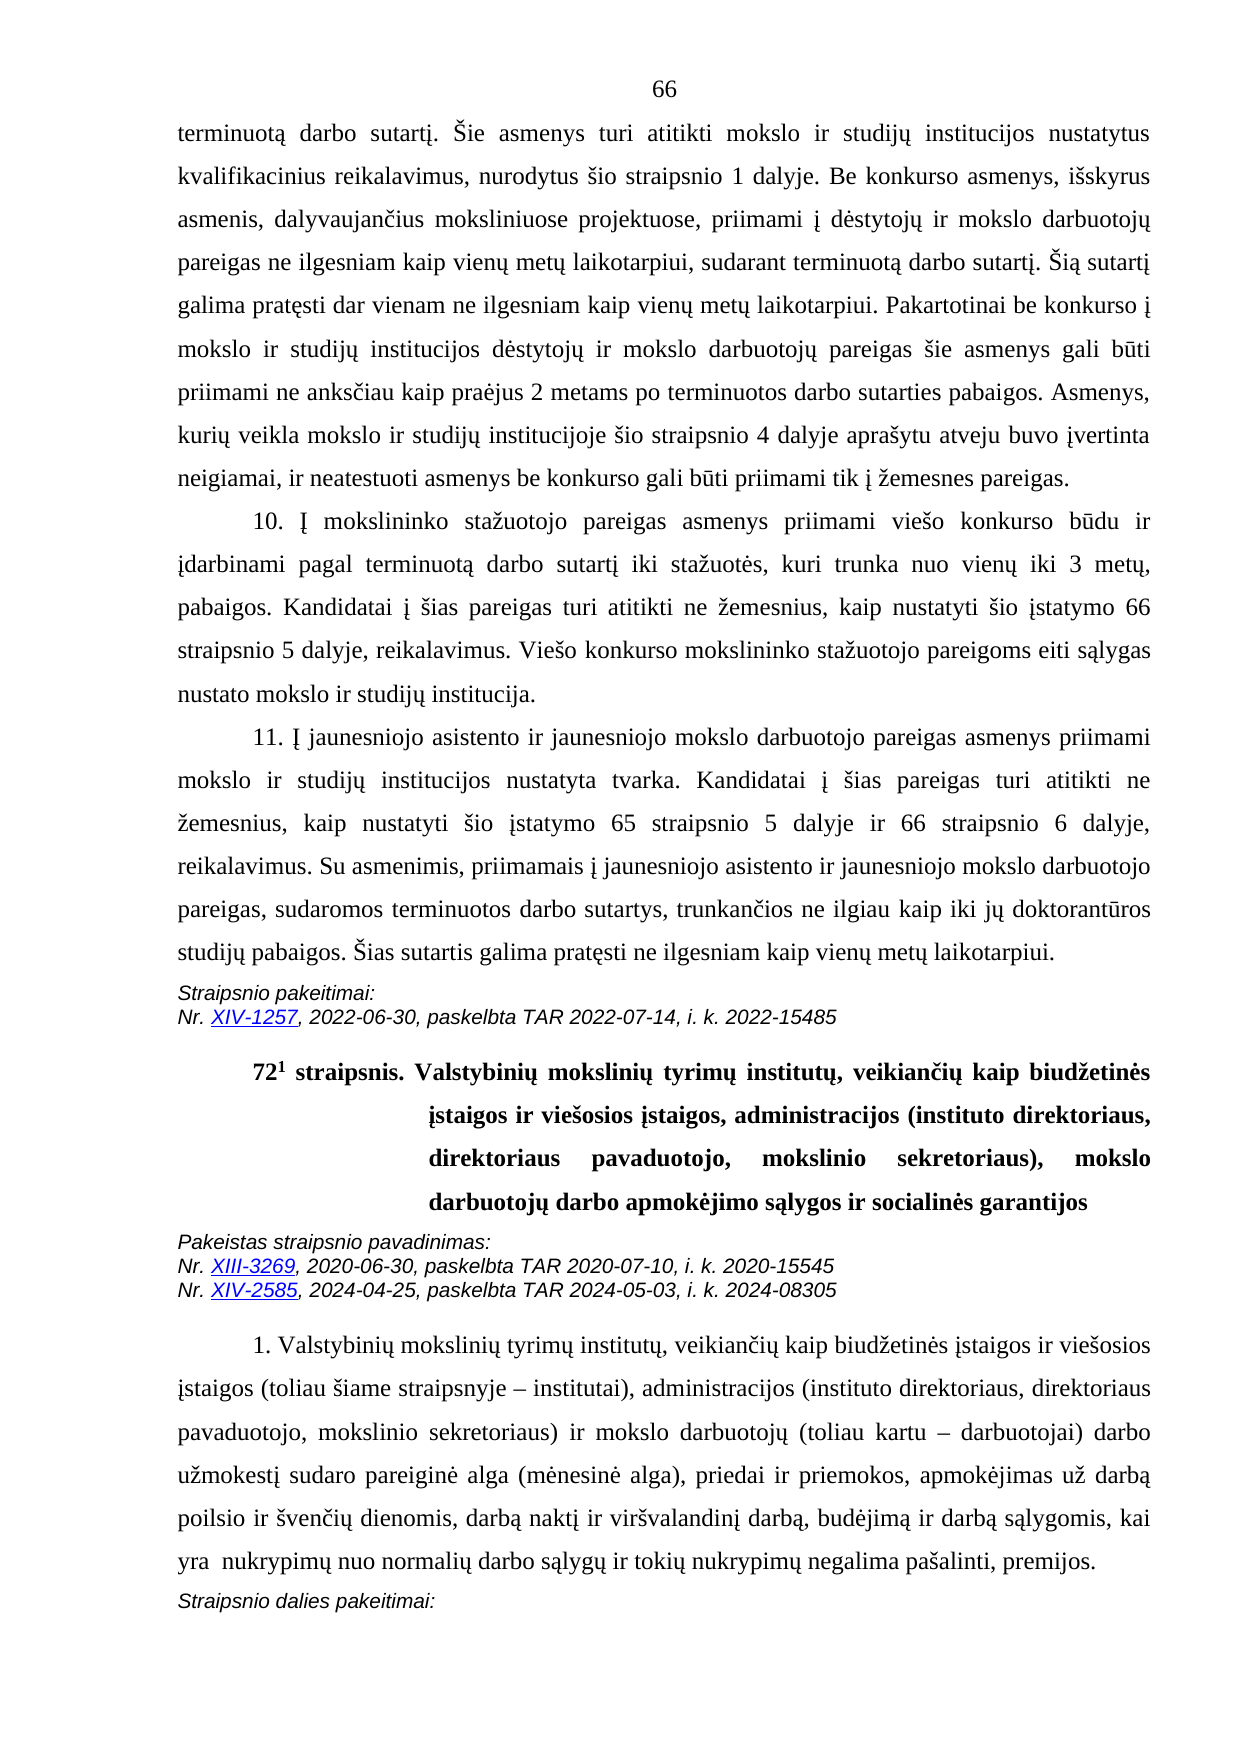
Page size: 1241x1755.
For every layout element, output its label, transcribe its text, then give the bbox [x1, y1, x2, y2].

text 11. Į jaunesniojo asistento ir jaunesniojo mokslo darbuotojo pareigas asmenys priimami mokslo ir studijų institucijos nustatyta tvarka. Kandidatai į šias pareigas turi atitikti ne žemesnius, kaip nustatyti šio įstatymo 65 straipsnio 5 dalyje ir 66 straipsnio 6 dalyje, reikalavimus. Su asmenimis, priimamais į jaunesniojo asistento ir jaunesniojo mokslo darbuotojo pareigas, sudaromos terminuotos darbo sutartys, trunkančios ne ilgiau kaip iki jų doktorantūros studijų pabaigos. Šias sutartis galima pratęsti ne ilgesniam kaip vienų metų laikotarpiui. [177, 722, 1152, 966]
text 10. Į mokslininko stažuotojo pareigas asmenys priimami viešo konkurso būdu ir įdarbinami pagal terminuotą darbo sutartį iki stažuotės, kuri trunka nuo vienų iki 3 metų, pabaigos. Kandidatai į šias pareigas turi atitikti ne žemesnius, kaip nustatyti šio įstatymo 66 straipsnio 5 dalyje, reikalavimus. Viešo konkurso mokslininko stažuotojo pareigoms eiti sąlygas nustato mokslo ir studijų institucija. [177, 506, 1152, 707]
text 721 straipsnis. Valstybinių mokslinių tyrimų institutų, veikiančių kaip biudžetinės įstaigos ir viešosios įstaigos, administracijos (instituto direktoriaus, direktoriaus pavaduotojo, mokslinio sekretoriaus), mokslo darbuotojų darbo apmokėjimo sąlygos ir socialinės garantijos [252, 1057, 1152, 1215]
text Pakeistas straipsnio pavadinimas: [177, 1230, 1152, 1254]
text Straipsnio pakeitimai: [177, 981, 1152, 1004]
text Straipsnio dalies pakeitimai: [177, 1589, 1152, 1613]
text Nr. XIV-1257, 2022-06-30, paskelbta TAR 2022-07-14, i. k. 2022-15485 [177, 1004, 1152, 1028]
text 1. Valstybinių mokslinių tyrimų institutų, veikiančių kaip biudžetinės įstaigos ir viešosios įstaigos (toliau šiame straipsnyje – institutai), administracijos (instituto direktoriaus, direktoriaus pavaduotojo, mokslinio sekretoriaus) ir mokslo darbuotojų (toliau kartu – darbuotojai) darbo užmokestį sudaro pareiginė alga (mėnesinė alga), priedai ir priemokos, apmokėjimas už darbą poilsio ir švenčių dienomis, darbą naktį ir viršvalandinį darbą, budėjimą ir darbą sąlygomis, kai yra nukrypimų nuo normalių darbo sąlygų ir tokių nukrypimų negalima pašalinti, premijos. [177, 1330, 1152, 1575]
text Nr. XIV-2585, 2024-04-25, paskelbta TAR 2024-05-03, i. k. 2024-08305 [177, 1278, 1152, 1302]
text Nr. XIII-3269, 2020-06-30, paskelbta TAR 2020-07-10, i. k. 2020-15545 [177, 1254, 1152, 1278]
text terminuotą darbo sutartį. Šie asmenys turi atitikti mokslo ir studijų institucijos nustatytus kvalifikacinius reikalavimus, nurodytus šio straipsnio 1 dalyje. Be konkurso asmenys, išskyrus asmenis, dalyvaujančius moksliniuose projektuose, priimami į dėstytojų ir mokslo darbuotojų pareigas ne ilgesniam kaip vienų metų laikotarpiui, sudarant terminuotą darbo sutartį. Šią sutartį galima pratęsti dar vienam ne ilgesniam kaip vienų metų laikotarpiui. Pakartotinai be konkurso į mokslo ir studijų institucijos dėstytojų ir mokslo darbuotojų pareigas šie asmenys gali būti priimami ne anksčiau kaip praėjus 2 metams po terminuotos darbo sutarties pabaigos. Asmenys, kurių veikla mokslo ir studijų institucijoje šio straipsnio 4 dalyje aprašytu atveju buvo įvertinta neigiamai, ir neatestuoti asmenys be konkurso gali būti priimami tik į žemesnes pareigas. [177, 118, 1152, 492]
